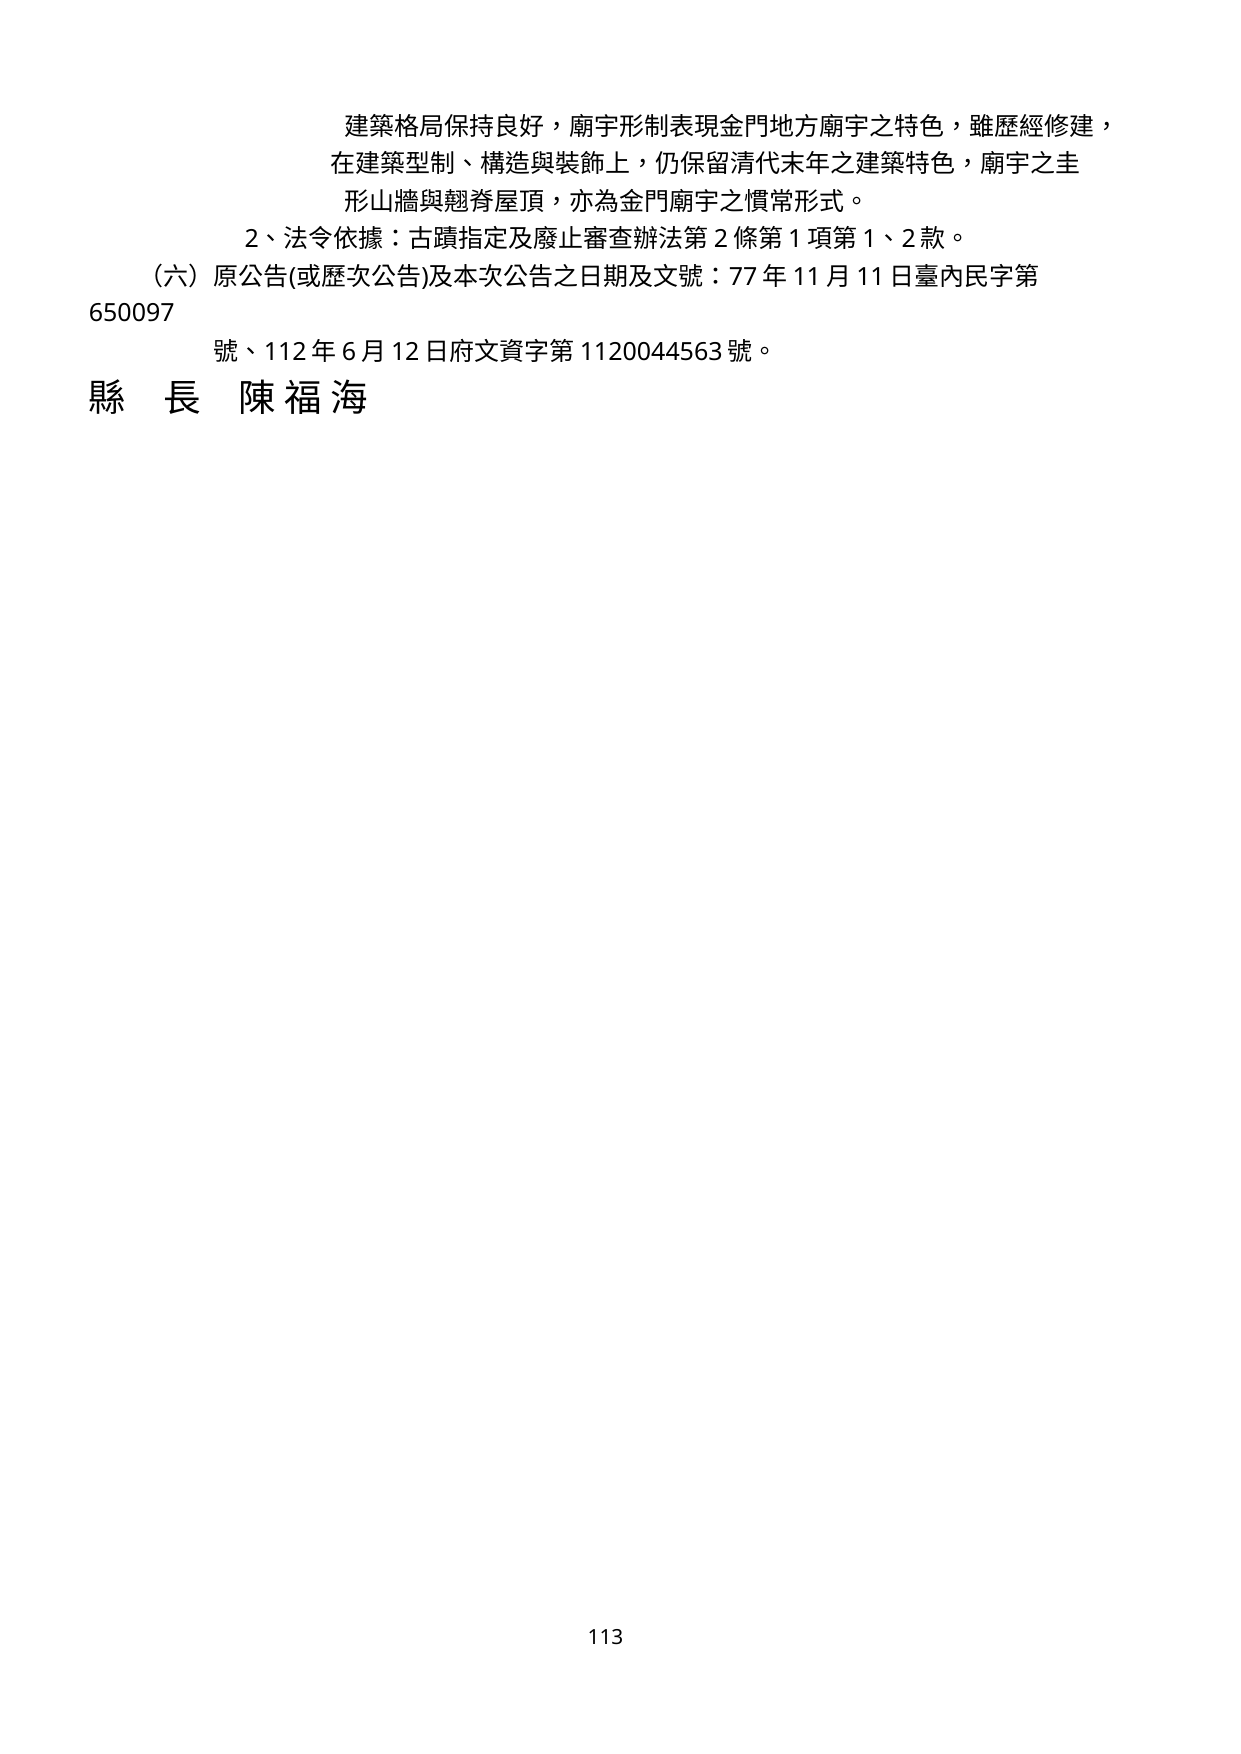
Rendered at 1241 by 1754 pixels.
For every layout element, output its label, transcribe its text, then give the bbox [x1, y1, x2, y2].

text 建築格局保持良好，廟宇形制表現金門地方廟宇之特色，雖歷經修建， [89, 105, 1122, 143]
text 形山牆與翹脊屋頂，亦為金門廟宇之慣常形式。 [89, 180, 1122, 218]
text 號、112年6月12日府文資字第1120044563號。 [89, 330, 1122, 368]
text 縣 長 陳 福 海 [89, 368, 1122, 422]
text （六）原公告(或歷次公告)及本次公告之日期及文號：77年11月11日臺內民字第650097 [89, 255, 1122, 330]
text 2、法令依據：古蹟指定及廢止審查辦法第2條第1項第1、2款。 [89, 218, 1122, 255]
text 在建築型制、構造與裝飾上，仍保留清代末年之建築特色，廟宇之圭 [89, 143, 1122, 180]
